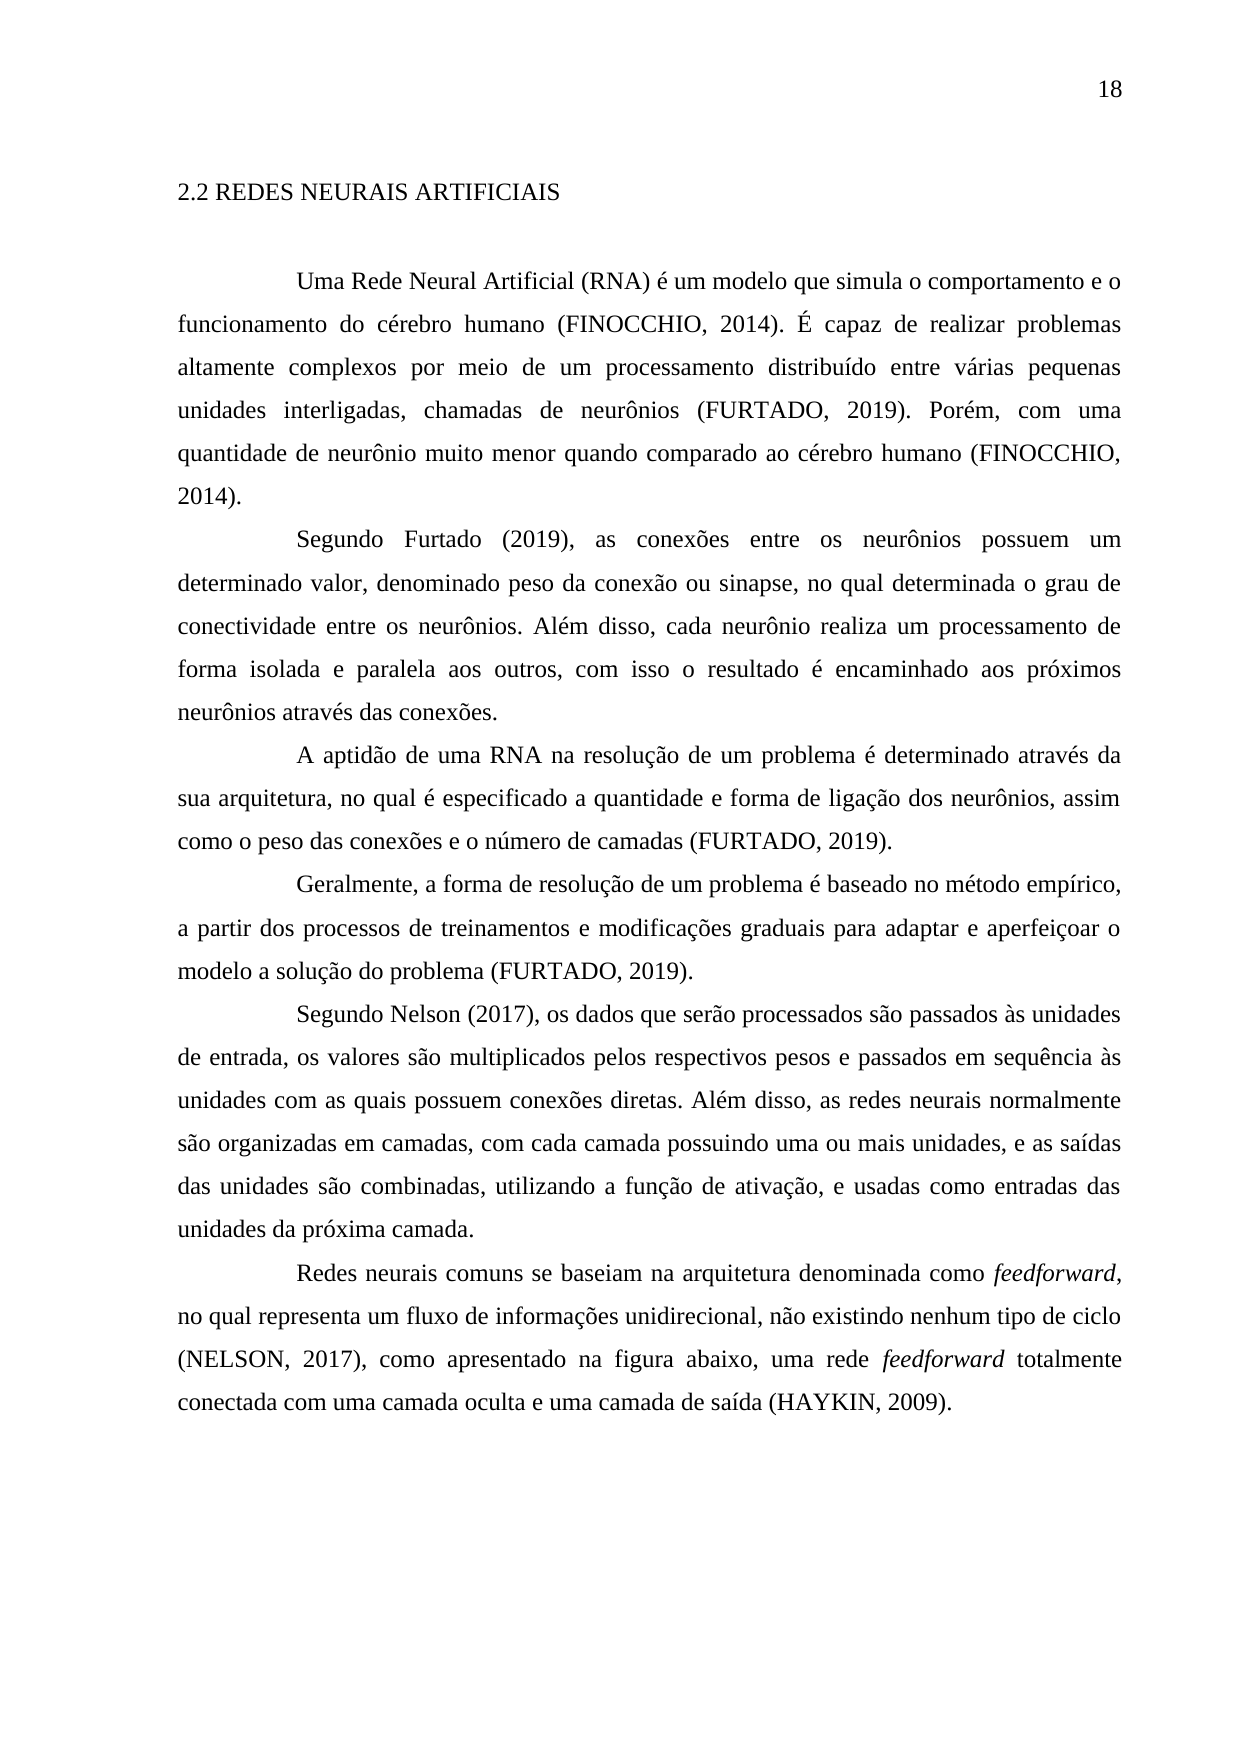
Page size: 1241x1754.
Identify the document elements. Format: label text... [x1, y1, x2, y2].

text Uma Rede Neural Artificial (RNA) é um modelo que simula o comportamento e o funcionamento do cérebro humano (FINOCCHIO, 2014). É capaz de realizar problemas altamente complexos por meio de um processamento distribuído entre várias pequenas unidades interligadas, chamadas de neurônios (FURTADO, 2019). Porém, com uma quantidade de neurônio muito menor quando comparado ao cérebro humano (FINOCCHIO, 2014). [177, 266, 1122, 510]
text Geralmente, a forma de resolução de um problema é baseado no método empírico, a partir dos processos de treinamentos e modificações graduais para adaptar e aperfeiçoar o modelo a solução do problema (FURTADO, 2019). [177, 869, 1122, 984]
text A aptidão de uma RNA na resolução de um problema é determinado através da sua arquitetura, no qual é especificado a quantidade e forma de ligação dos neurônios, assim como o peso das conexões e o número de camadas (FURTADO, 2019). [177, 740, 1122, 855]
text Segundo Nelson (2017), os dados que serão processados são passados às unidades de entrada, os valores são multiplicados pelos respectivos pesos e passados em sequência às unidades com as quais possuem conexões diretas. Além disso, as redes neurais normalmente são organizadas em camadas, com cada camada possuindo uma ou mais unidades, e as saídas das unidades são combinadas, utilizando a função de ativação, e usadas como entradas das unidades da próxima camada. [177, 999, 1122, 1243]
text Redes neurais comuns se baseiam na arquitetura denominada como feedforward, no qual representa um fluxo de informações unidirecional, não existindo nenhum tipo de ciclo (NELSON, 2017), como apresentado na figura abaixo, uma rede feedforward totalmente conectada com uma camada oculta e uma camada de saída (HAYKIN, 2009). [177, 1258, 1122, 1416]
text Segundo Furtado (2019), as conexões entre os neurônios possuem um determinado valor, denominado peso da conexão ou sinapse, no qual determinada o grau de conectividade entre os neurônios. Além disso, cada neurônio realiza um processamento de forma isolada e paralela aos outros, com isso o resultado é encaminhado aos próximos neurônios através das conexões. [177, 524, 1122, 726]
subtitle 2.2 REDES NEURAIS ARTIFICIAIS [177, 177, 1122, 206]
